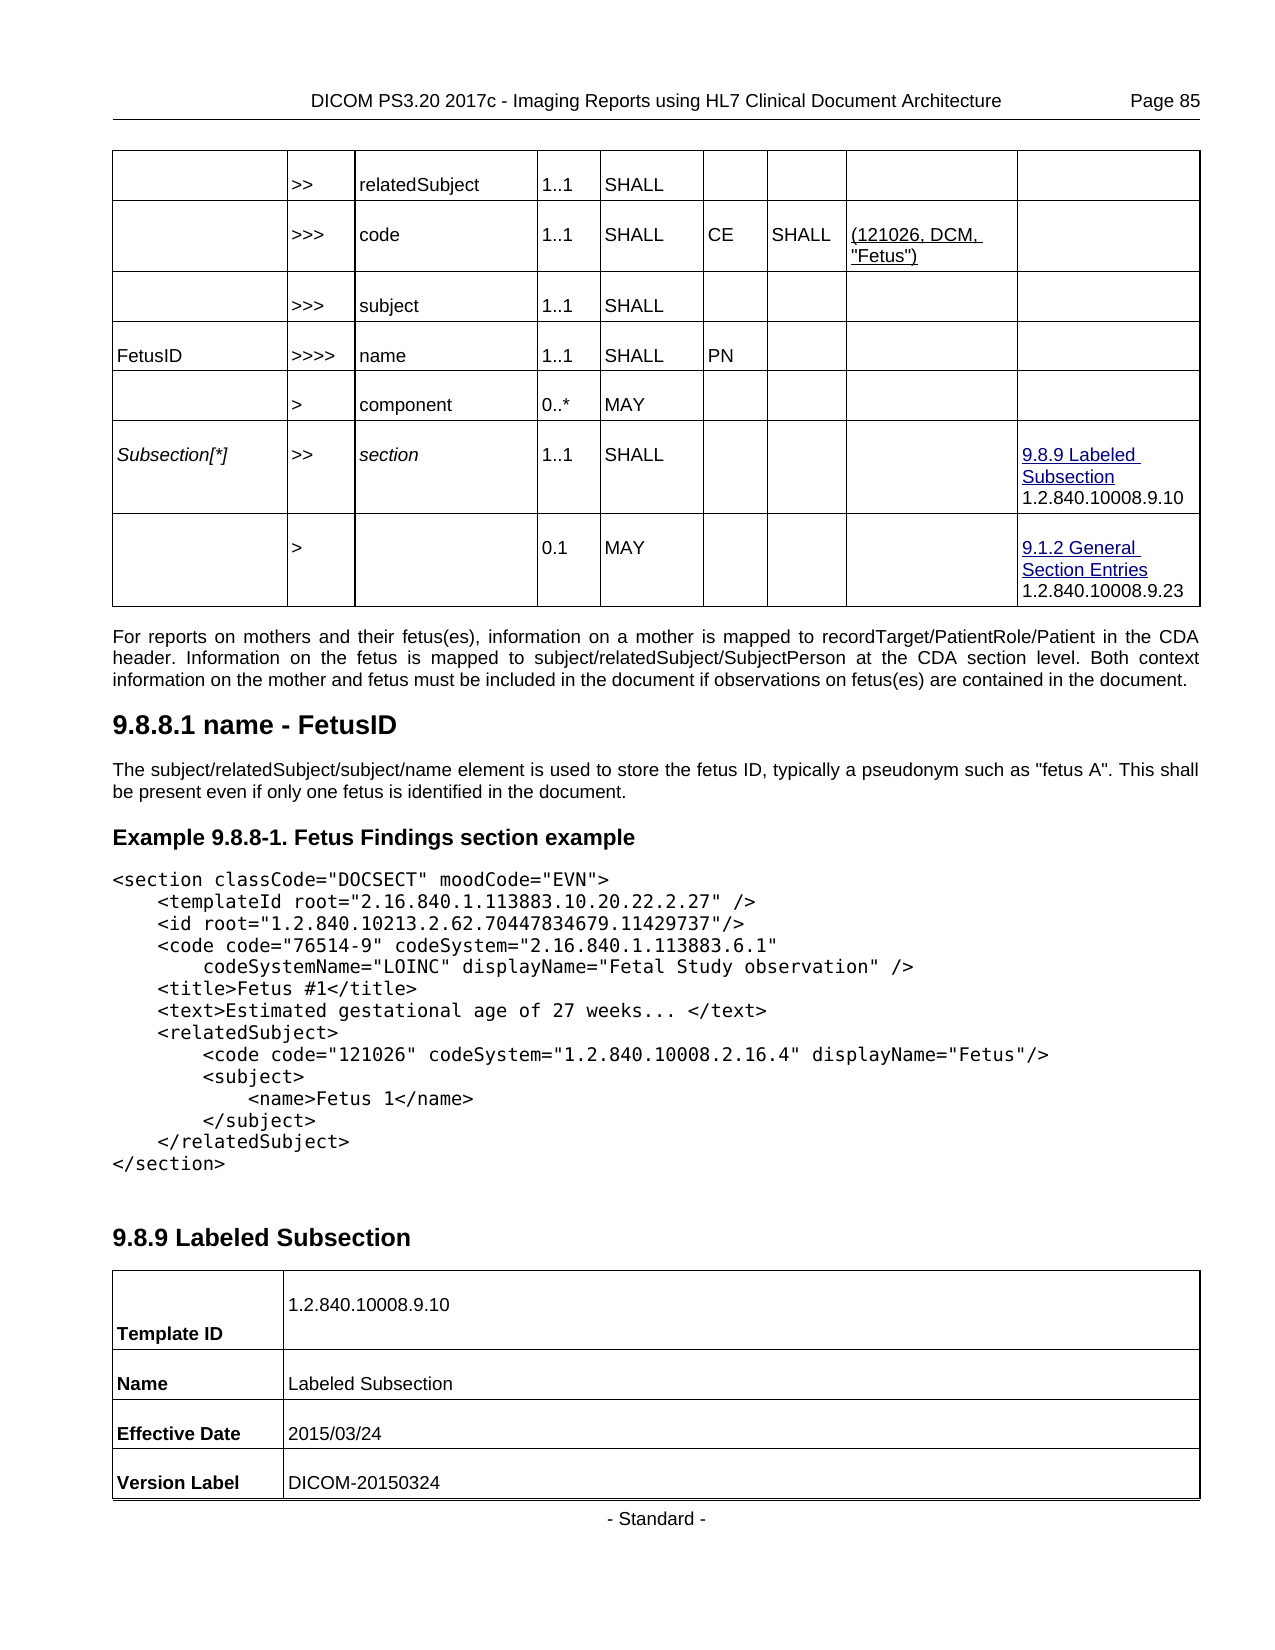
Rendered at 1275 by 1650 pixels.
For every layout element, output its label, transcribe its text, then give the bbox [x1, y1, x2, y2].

table_cell > [288, 371, 354, 420]
table_cell MAY [601, 371, 703, 420]
table_cell 9.1.2 General Section Entries 1.2.840.10008.9.23 [1018, 514, 1199, 606]
table_cell subject [356, 272, 537, 321]
table_cell > [288, 514, 354, 606]
table_cell [113, 514, 287, 606]
table_cell 9.8.9 Labeled Subsection 1.2.840.10008.9.10 [1018, 421, 1199, 513]
table_cell [113, 151, 287, 200]
table_cell SHALL [601, 421, 703, 513]
table_cell [768, 151, 846, 200]
text For reports on mothers and their fetus(es), information on a mother is mapped to recordTarget/PatientRole/Patient in the CDA header. Information on the fetus is mapped to subject/relatedSubject/SubjectPerson at the CDA section level. Both context information on the mother and fetus must be included in the document if observations on fetus(es) are contained in the document. [112, 625, 1200, 690]
table_cell SHALL [768, 201, 846, 271]
table_cell name [356, 322, 537, 370]
table_cell [847, 421, 1017, 513]
table_cell Effective Date [113, 1400, 283, 1448]
table_cell DICOM-20150324 [284, 1449, 1199, 1498]
table_cell component [356, 371, 537, 420]
text The subject/relatedSubject/subject/name element is used to store the fetus ID, typically a pseudonym such as "fetus A". This shall be present even if only one fetus is identified in the document. [112, 759, 1200, 802]
table_cell [768, 322, 846, 370]
table_header 1.2.840.10008.9.10 [284, 1271, 1199, 1349]
text Example 9.8.8-1. Fetus Findings section example [112, 824, 1200, 850]
table_cell [1018, 371, 1199, 420]
table_cell 1..1 [538, 322, 600, 370]
table_cell [847, 514, 1017, 606]
table_cell [704, 514, 767, 606]
table_cell SHALL [601, 322, 703, 370]
table_cell >>> [288, 201, 354, 271]
table_cell [768, 514, 846, 606]
table_cell SHALL [601, 201, 703, 271]
table_cell 1..1 [538, 201, 600, 271]
table_cell [1018, 201, 1199, 271]
table_cell 1..1 [538, 151, 600, 200]
table_header Template ID [113, 1271, 283, 1349]
table_cell [704, 371, 767, 420]
table_cell SHALL [601, 272, 703, 321]
table_cell CE [704, 201, 767, 271]
text <section classCode="DOCSECT" moodCode="EVN"> <templateId root="2.16.840.1.113883.10.20.22.2.27" /> <id root="1.2.840.10213.2.62.70447834679.11429737"/> <code code="76514-9" codeSystem="2.16.840.1.113883.6.1" codeSystemName="LOINC" displayName="Fetal Study observation" /> <title>Fetus #1</title> <text>Estimated gestational age of 27 weeks... </text> <relatedSubject> <code code="121026" codeSystem="1.2.840.10008.2.16.4" displayName="Fetus"/> <subject> <name>Fetus 1</name> </subject> </relatedSubject> </section> [112, 869, 1200, 1204]
table_cell Fetus​ID [113, 322, 287, 370]
table_cell 0..* [538, 371, 600, 420]
table_cell Subsection[*] [113, 421, 287, 513]
table_cell [847, 371, 1017, 420]
table_cell related​Subject [356, 151, 537, 200]
table_cell [847, 151, 1017, 200]
table_cell [704, 272, 767, 321]
table_cell 2015/03/24 [284, 1400, 1199, 1448]
table_cell 0.1 [538, 514, 600, 606]
table_cell [356, 514, 537, 606]
table_cell [113, 272, 287, 321]
table_cell 1..1 [538, 421, 600, 513]
table_cell [704, 151, 767, 200]
table_cell (121026, DCM, "Fetus") [847, 201, 1017, 271]
table_cell [113, 371, 287, 420]
table_cell [768, 272, 846, 321]
table_cell MAY [601, 514, 703, 606]
table_cell SHALL [601, 151, 703, 200]
table_cell [768, 371, 846, 420]
table_cell code [356, 201, 537, 271]
table_cell >> [288, 151, 354, 200]
table_cell >>> [288, 272, 354, 321]
table_cell [768, 421, 846, 513]
table_cell [113, 201, 287, 271]
table_cell [847, 322, 1017, 370]
text 9.8.8.1 name - FetusID [112, 709, 1200, 740]
text 9.8.9 Labeled Subsection [112, 1223, 1200, 1252]
table_cell [1018, 322, 1199, 370]
table_cell >> [288, 421, 354, 513]
table_cell Version Label [113, 1449, 283, 1498]
table_cell [1018, 151, 1199, 200]
table_cell [1018, 272, 1199, 321]
table_cell [704, 421, 767, 513]
table_cell >>>> [288, 322, 354, 370]
table_cell section [356, 421, 537, 513]
table_cell PN [704, 322, 767, 370]
table_cell Name [113, 1350, 283, 1398]
table_cell 1..1 [538, 272, 600, 321]
table_cell Labeled Subsection [284, 1350, 1199, 1398]
table_cell [847, 272, 1017, 321]
